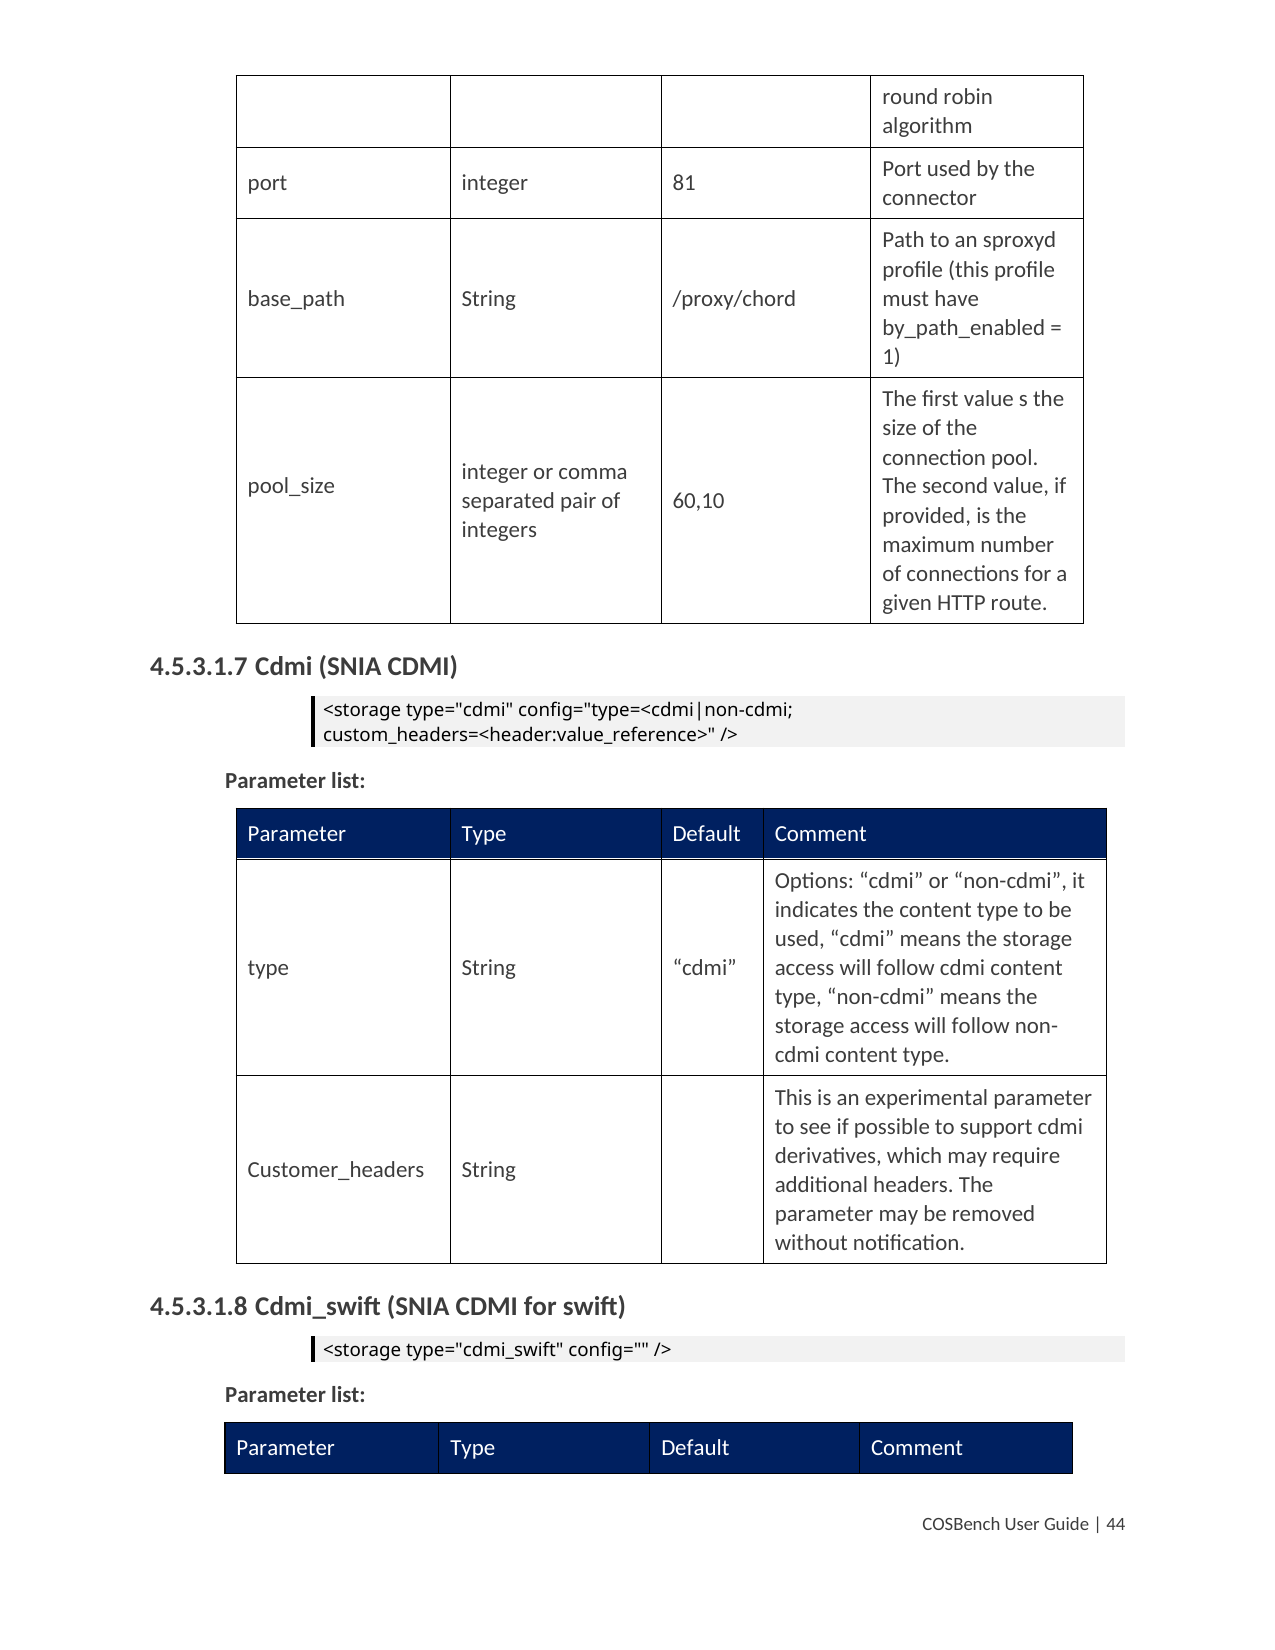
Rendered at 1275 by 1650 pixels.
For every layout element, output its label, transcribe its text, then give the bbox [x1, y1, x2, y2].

table_cell 81 [662, 148, 870, 218]
table_cell 60,10 [662, 378, 870, 623]
table_cell Options: “cdmi” or “non-cdmi”, it indicates the content type to be used, “cdmi” means the storage access will follow cdmi content type, “non-cdmi” means the storage access will follow non-cdmi content type. [764, 860, 1106, 1075]
subtitle Cdmi (SNIA CDMI) [150, 649, 1125, 682]
table_cell type [237, 860, 450, 1075]
table_cell integer or comma separated pair of integers [451, 378, 661, 623]
text <storage type="cdmi_swift" config="" /> [315, 1336, 1125, 1362]
table_cell This is an experimental parameter to see if possible to support cdmi derivatives, which may require additional headers. The parameter may be removed without notification. [764, 1076, 1106, 1263]
table_header Default [662, 809, 763, 858]
table_cell [237, 76, 450, 147]
text <storage type="cdmi" config="type=<cdmi|non-cdmi; custom_headers=<header:value_reference>" /> [315, 696, 1125, 747]
table_cell “cdmi” [662, 860, 763, 1075]
text Parameter list: [225, 766, 1125, 794]
table_cell [451, 76, 661, 147]
table_cell String [451, 219, 661, 377]
table_header Type [439, 1423, 649, 1473]
table_cell Path to an sproxyd profile (this profile must have by_path_enabled = 1) [871, 219, 1083, 377]
table_header Parameter [226, 1423, 438, 1473]
table_cell [662, 1076, 763, 1263]
table_cell String [451, 860, 661, 1075]
table_header Default [650, 1423, 859, 1473]
table_cell The first value s the size of the connection pool. The second value, if provided, is the maximum number of connections for a given HTTP route. [871, 378, 1083, 623]
table_cell port [237, 148, 450, 218]
table_header Comment [764, 809, 1106, 858]
table_cell [662, 76, 870, 147]
text Parameter list: [150, 1380, 1125, 1408]
table_cell /proxy/chord [662, 219, 870, 377]
table_header Comment [860, 1423, 1072, 1473]
table_header Type [451, 809, 661, 858]
table_cell round robin algorithm [871, 76, 1083, 147]
table_cell String [451, 1076, 661, 1263]
subtitle Cdmi_swift (SNIA CDMI for swift) [150, 1289, 1125, 1322]
table_cell integer [451, 148, 661, 218]
table_cell base_path [237, 219, 450, 377]
table_header Parameter [237, 809, 450, 858]
table_cell Port used by the connector [871, 148, 1083, 218]
table_cell pool_size [237, 378, 450, 623]
table_cell Customer_headers [237, 1076, 450, 1263]
